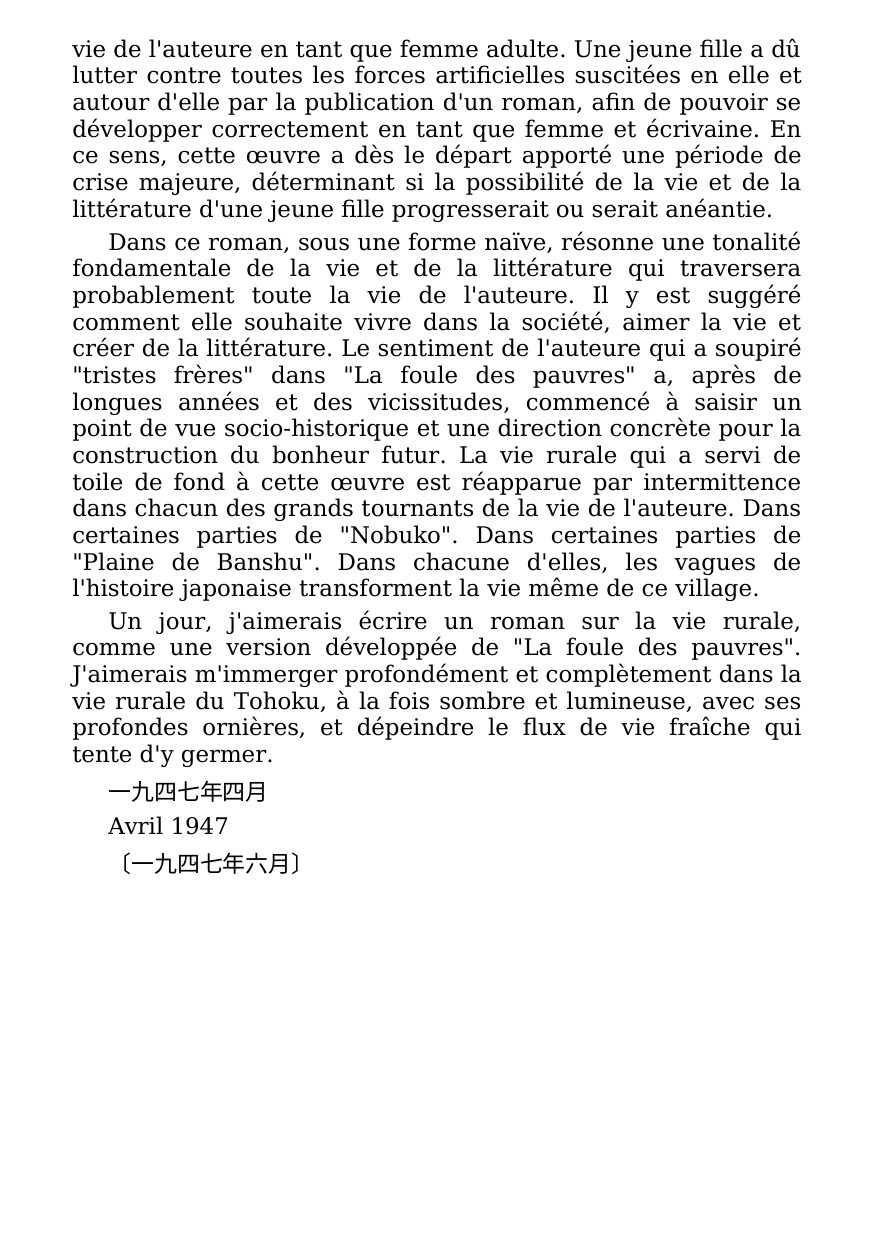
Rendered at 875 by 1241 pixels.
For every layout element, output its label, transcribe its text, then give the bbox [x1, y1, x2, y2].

text Un jour, j'aimerais écrire un roman sur la vie rurale, comme une version développée de "La foule des pauvres". J'aimerais m'immerger profondément et complètement dans la vie rurale du Tohoku, à la fois sombre et lumineuse, avec ses profondes ornières, et dépeindre le flux de vie fraîche qui tente d'y germer. [72, 608, 802, 768]
text Avril 1947 [72, 813, 802, 840]
text 〔一九四七年六月〕 [72, 846, 802, 879]
text vie de l'auteure en tant que femme adulte. Une jeune fille a dû lutter contre toutes les forces artificielles suscitées en elle et autour d'elle par la publication d'un roman, afin de pouvoir se développer correctement en tant que femme et écrivaine. En ce sens, cette œuvre a dès le départ apporté une période de crise majeure, déterminant si la possibilité de la vie et de la littérature d'une jeune fille progresserait ou serait anéantie. [72, 36, 802, 223]
text 一九四七年四月 [72, 774, 802, 807]
text Dans ce roman, sous une forme naïve, résonne une tonalité fondamentale de la vie et de la littérature qui traversera probablement toute la vie de l'auteure. Il y est suggéré comment elle souhaite vivre dans la société, aimer la vie et créer de la littérature. Le sentiment de l'auteure qui a soupiré "tristes frères" dans "La foule des pauvres" a, après de longues années et des vicissitudes, commencé à saisir un point de vue socio-historique et une direction concrète pour la construction du bonheur futur. La vie rurale qui a servi de toile de fond à cette œuvre est réapparue par intermittence dans chacun des grands tournants de la vie de l'auteure. Dans certaines parties de "Nobuko". Dans certaines parties de "Plaine de Banshu". Dans chacune d'elles, les vagues de l'histoire japonaise transforment la vie même de ce village. [72, 229, 802, 602]
